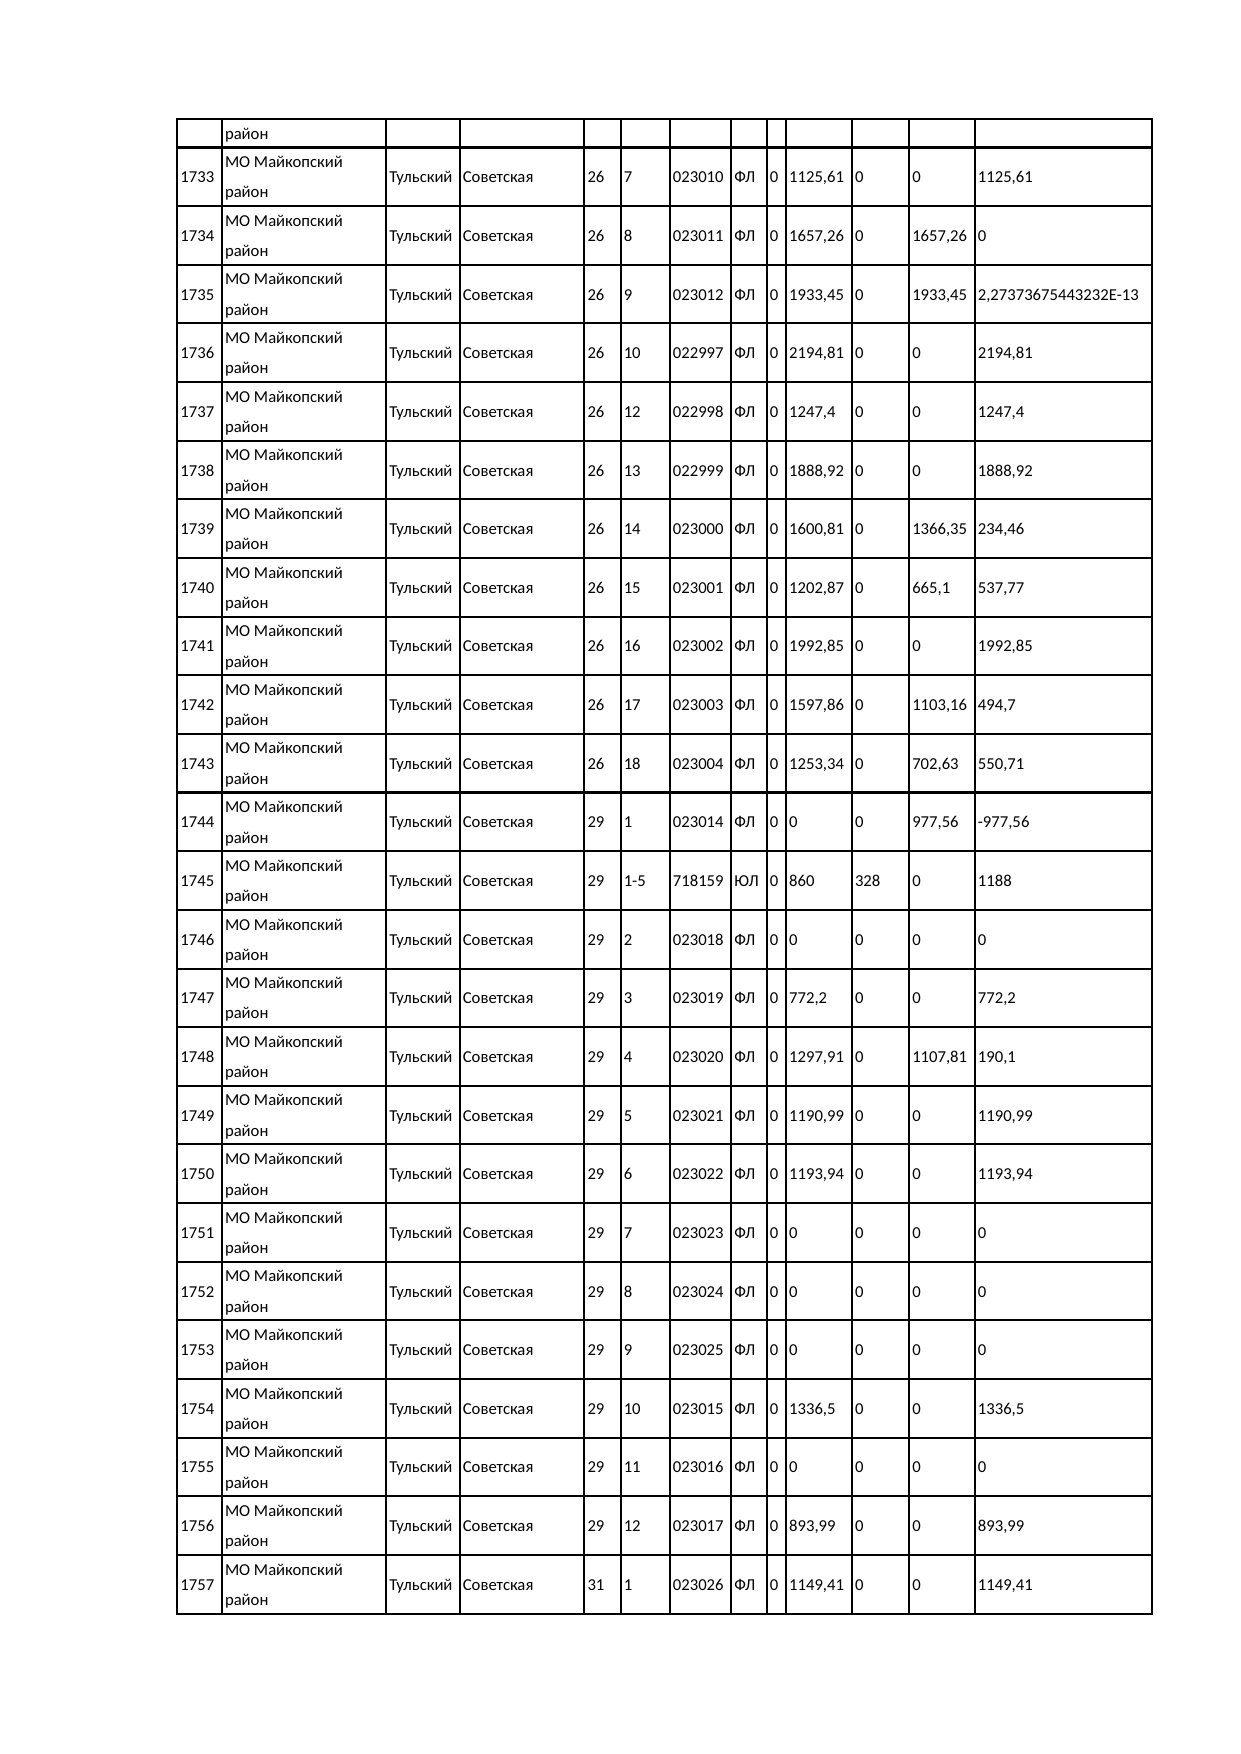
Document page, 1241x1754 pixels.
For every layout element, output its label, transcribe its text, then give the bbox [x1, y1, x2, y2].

table_cell 0 [787, 794, 851, 850]
table_cell 1253,34 [787, 735, 851, 791]
table_cell 0 [910, 970, 974, 1026]
table_cell ФЛ [732, 1497, 766, 1554]
table_cell 0 [853, 911, 908, 967]
table_cell 1750 [178, 1145, 221, 1202]
table_cell 1247,4 [787, 383, 851, 439]
table_cell Тульский [387, 149, 459, 205]
table_cell Советская [461, 618, 583, 674]
table_cell 0 [768, 1028, 785, 1085]
table_cell 0 [853, 1439, 908, 1495]
table_cell 1752 [178, 1263, 221, 1319]
table_cell 0 [853, 970, 908, 1026]
table_cell 0 [910, 1497, 974, 1554]
table_cell 29 [585, 1321, 620, 1378]
table_cell 0 [768, 500, 785, 557]
table_cell 1744 [178, 794, 221, 850]
table_cell МО Майкопский район [223, 207, 385, 264]
table_cell ФЛ [732, 1263, 766, 1319]
table_cell Советская [461, 1439, 583, 1495]
table_cell 0 [787, 1204, 851, 1261]
table_cell 023018 [671, 911, 730, 967]
table_cell 10 [622, 324, 669, 381]
table_cell 537,77 [976, 559, 1151, 616]
table_cell Тульский [387, 1263, 459, 1319]
table_cell 29 [585, 1380, 620, 1437]
table_cell ФЛ [732, 1145, 766, 1202]
table_cell 1738 [178, 442, 221, 498]
table_cell ФЛ [732, 676, 766, 733]
table_cell 0 [768, 852, 785, 909]
table_cell 0 [768, 383, 785, 439]
table_cell 12 [622, 383, 669, 439]
table_cell 1743 [178, 735, 221, 791]
table_cell 1933,45 [787, 266, 851, 322]
table_cell 1190,99 [787, 1087, 851, 1143]
table_cell МО Майкопский район [223, 1263, 385, 1319]
table_cell 0 [768, 559, 785, 616]
table_cell 893,99 [976, 1497, 1151, 1554]
table_cell 0 [768, 794, 785, 850]
table_cell 0 [853, 383, 908, 439]
table_cell Советская [461, 559, 583, 616]
table_cell Советская [461, 735, 583, 791]
table_cell 11 [622, 1439, 669, 1495]
table_cell 023014 [671, 794, 730, 850]
table_cell 0 [787, 1439, 851, 1495]
table_cell 0 [976, 911, 1151, 967]
table_cell 023000 [671, 500, 730, 557]
table_cell 0 [853, 618, 908, 674]
table_cell 0 [853, 559, 908, 616]
table_cell МО Майкопский район [223, 442, 385, 498]
table_cell 893,99 [787, 1497, 851, 1554]
table_cell 702,63 [910, 735, 974, 791]
table_cell 1992,85 [976, 618, 1151, 674]
table_cell Тульский [387, 618, 459, 674]
table_cell [976, 120, 1151, 146]
table_cell 0 [787, 911, 851, 967]
table_cell ФЛ [732, 794, 766, 850]
table_cell 1193,94 [787, 1145, 851, 1202]
table_cell ФЛ [732, 324, 766, 381]
table_cell 0 [853, 794, 908, 850]
table_cell 494,7 [976, 676, 1151, 733]
table_cell Советская [461, 207, 583, 264]
table_cell 1188 [976, 852, 1151, 909]
table_cell ФЛ [732, 207, 766, 264]
table_cell Тульский [387, 1087, 459, 1143]
table_cell 29 [585, 1204, 620, 1261]
table_cell 023004 [671, 735, 730, 791]
table_cell 0 [768, 1145, 785, 1202]
table_cell Советская [461, 1204, 583, 1261]
table_cell 29 [585, 1497, 620, 1554]
table_cell 7 [622, 1204, 669, 1261]
table_cell 0 [910, 1556, 974, 1612]
table_cell 0 [768, 970, 785, 1026]
table_cell Советская [461, 1321, 583, 1378]
table_cell 26 [585, 149, 620, 205]
table_cell Советская [461, 911, 583, 967]
table_cell 023023 [671, 1204, 730, 1261]
table_cell 1735 [178, 266, 221, 322]
table_cell 023003 [671, 676, 730, 733]
table_cell 0 [768, 911, 785, 967]
table_cell 1657,26 [910, 207, 974, 264]
table_cell [787, 120, 851, 146]
table_cell 1125,61 [976, 149, 1151, 205]
table_cell 1125,61 [787, 149, 851, 205]
table_cell 26 [585, 442, 620, 498]
table_cell 234,46 [976, 500, 1151, 557]
table_cell 15 [622, 559, 669, 616]
table_cell 718159 [671, 852, 730, 909]
table_cell 0 [787, 1321, 851, 1378]
table_cell -977,56 [976, 794, 1151, 850]
table_cell 4 [622, 1028, 669, 1085]
table_cell 023019 [671, 970, 730, 1026]
table_cell 29 [585, 911, 620, 967]
table_cell 0 [768, 149, 785, 205]
table_cell МО Майкопский район [223, 1204, 385, 1261]
table_cell Тульский [387, 500, 459, 557]
table_cell МО Майкопский район [223, 970, 385, 1026]
table_cell 29 [585, 1263, 620, 1319]
table_cell 26 [585, 324, 620, 381]
table_cell 1366,35 [910, 500, 974, 557]
table_cell 0 [853, 442, 908, 498]
table_cell ФЛ [732, 500, 766, 557]
table_cell 29 [585, 852, 620, 909]
table_cell 0 [768, 676, 785, 733]
table_cell Советская [461, 970, 583, 1026]
table_cell Советская [461, 324, 583, 381]
table_cell 1748 [178, 1028, 221, 1085]
table_cell 26 [585, 676, 620, 733]
table_cell ФЛ [732, 1439, 766, 1495]
table_cell [387, 120, 459, 146]
table_cell Советская [461, 794, 583, 850]
table_cell 023015 [671, 1380, 730, 1437]
table_cell 26 [585, 500, 620, 557]
table_cell 12 [622, 1497, 669, 1554]
table_cell МО Майкопский район [223, 911, 385, 967]
table_cell 29 [585, 1087, 620, 1143]
table_cell 0 [976, 1439, 1151, 1495]
table_cell Тульский [387, 735, 459, 791]
table_cell 0 [768, 1087, 785, 1143]
table_cell ЮЛ [732, 852, 766, 909]
table_cell 8 [622, 207, 669, 264]
table_cell район [223, 120, 385, 146]
table_cell 1753 [178, 1321, 221, 1378]
table_cell ФЛ [732, 1556, 766, 1612]
table_cell 1149,41 [976, 1556, 1151, 1612]
table_cell 1933,45 [910, 266, 974, 322]
table_cell 1 [622, 794, 669, 850]
table_cell 0 [768, 442, 785, 498]
table_cell [671, 120, 730, 146]
table_cell [461, 120, 583, 146]
table_cell 1749 [178, 1087, 221, 1143]
table_cell [853, 120, 908, 146]
table_cell 1745 [178, 852, 221, 909]
table_cell 26 [585, 559, 620, 616]
table_cell 0 [853, 500, 908, 557]
table_cell 1336,5 [976, 1380, 1151, 1437]
table_cell МО Майкопский район [223, 266, 385, 322]
table_cell 1297,91 [787, 1028, 851, 1085]
table_cell 1740 [178, 559, 221, 616]
table_cell МО Майкопский район [223, 735, 385, 791]
table_cell Советская [461, 1497, 583, 1554]
table_cell МО Майкопский район [223, 1145, 385, 1202]
table_cell ФЛ [732, 1380, 766, 1437]
table_cell 0 [768, 324, 785, 381]
table_cell 0 [910, 1439, 974, 1495]
table_cell 772,2 [787, 970, 851, 1026]
table_cell 328 [853, 852, 908, 909]
table_cell 2,27373675443232E-13 [976, 266, 1151, 322]
table_cell 0 [787, 1263, 851, 1319]
table_cell Советская [461, 442, 583, 498]
table_cell Советская [461, 266, 583, 322]
table_cell 1202,87 [787, 559, 851, 616]
table_cell 1600,81 [787, 500, 851, 557]
table_cell 1733 [178, 149, 221, 205]
table_cell 16 [622, 618, 669, 674]
table_cell 0 [853, 1321, 908, 1378]
table_cell 1 [622, 1556, 669, 1612]
table_cell Советская [461, 1087, 583, 1143]
table_cell Советская [461, 1556, 583, 1612]
table_cell 29 [585, 970, 620, 1026]
table_cell 0 [853, 207, 908, 264]
table_cell 9 [622, 266, 669, 322]
table_cell МО Майкопский район [223, 149, 385, 205]
table_cell 0 [910, 1145, 974, 1202]
table_cell 023024 [671, 1263, 730, 1319]
table_cell 26 [585, 735, 620, 791]
table_cell 0 [768, 1204, 785, 1261]
table_cell 29 [585, 1439, 620, 1495]
table_cell Тульский [387, 911, 459, 967]
table_cell 0 [910, 911, 974, 967]
table_cell 0 [768, 1321, 785, 1378]
table_cell 0 [853, 676, 908, 733]
table_cell 0 [768, 1263, 785, 1319]
table_cell 0 [910, 149, 974, 205]
table_cell Советская [461, 852, 583, 909]
table_cell Тульский [387, 676, 459, 733]
table_cell 0 [768, 1439, 785, 1495]
table_cell МО Майкопский район [223, 1497, 385, 1554]
table_cell 1888,92 [787, 442, 851, 498]
table_cell Тульский [387, 1439, 459, 1495]
table_cell Советская [461, 149, 583, 205]
table_cell 0 [853, 1380, 908, 1437]
table_cell 772,2 [976, 970, 1151, 1026]
table_cell Тульский [387, 852, 459, 909]
table_cell 550,71 [976, 735, 1151, 791]
table_cell Тульский [387, 324, 459, 381]
table_cell ФЛ [732, 1321, 766, 1378]
table_cell МО Майкопский район [223, 559, 385, 616]
table_cell 023020 [671, 1028, 730, 1085]
table_cell 5 [622, 1087, 669, 1143]
table_cell 1-5 [622, 852, 669, 909]
table_cell 29 [585, 1145, 620, 1202]
table_cell 1751 [178, 1204, 221, 1261]
table_cell ФЛ [732, 442, 766, 498]
table_cell 2194,81 [787, 324, 851, 381]
table_cell 0 [910, 383, 974, 439]
table_cell 023010 [671, 149, 730, 205]
table_cell [910, 120, 974, 146]
table_cell 1888,92 [976, 442, 1151, 498]
table_cell Советская [461, 1263, 583, 1319]
table_cell [178, 120, 221, 146]
table_cell 2 [622, 911, 669, 967]
table_cell 022999 [671, 442, 730, 498]
table_cell ФЛ [732, 618, 766, 674]
table_cell МО Майкопский район [223, 1556, 385, 1612]
table_cell Советская [461, 676, 583, 733]
table_cell 0 [976, 1321, 1151, 1378]
table_cell Тульский [387, 442, 459, 498]
table_cell Тульский [387, 1145, 459, 1202]
table_cell 29 [585, 794, 620, 850]
table_cell [622, 120, 669, 146]
table_cell 0 [768, 266, 785, 322]
table_cell Тульский [387, 266, 459, 322]
table_cell Тульский [387, 383, 459, 439]
table_cell ФЛ [732, 911, 766, 967]
table_cell 023002 [671, 618, 730, 674]
table_cell 0 [853, 1497, 908, 1554]
table_cell МО Майкопский район [223, 500, 385, 557]
table_cell 0 [853, 149, 908, 205]
table_cell 0 [910, 1263, 974, 1319]
table_cell 18 [622, 735, 669, 791]
table_cell 022998 [671, 383, 730, 439]
table_cell 860 [787, 852, 851, 909]
table_cell 0 [976, 1263, 1151, 1319]
table_cell 0 [768, 735, 785, 791]
table_cell 0 [853, 324, 908, 381]
table_cell Тульский [387, 1556, 459, 1612]
table_cell [585, 120, 620, 146]
table_cell 0 [976, 1204, 1151, 1261]
table_cell 023017 [671, 1497, 730, 1554]
table_cell 0 [853, 1263, 908, 1319]
table_cell 023021 [671, 1087, 730, 1143]
table_cell 0 [910, 1087, 974, 1143]
table_cell 0 [910, 1321, 974, 1378]
table_cell Советская [461, 1380, 583, 1437]
table_cell 0 [853, 1028, 908, 1085]
table_cell МО Майкопский район [223, 324, 385, 381]
table_cell 0 [853, 266, 908, 322]
table_cell 1736 [178, 324, 221, 381]
table_cell ФЛ [732, 970, 766, 1026]
table_cell МО Майкопский район [223, 1087, 385, 1143]
table_cell 0 [768, 618, 785, 674]
table_cell 17 [622, 676, 669, 733]
table_cell Советская [461, 1028, 583, 1085]
table_cell 0 [853, 1087, 908, 1143]
table_cell 0 [853, 735, 908, 791]
table_cell 1597,86 [787, 676, 851, 733]
table_cell 1741 [178, 618, 221, 674]
table_cell МО Майкопский район [223, 1380, 385, 1437]
table_cell ФЛ [732, 266, 766, 322]
table_cell 0 [910, 324, 974, 381]
table_cell 1746 [178, 911, 221, 967]
table_cell 023025 [671, 1321, 730, 1378]
table_cell МО Майкопский район [223, 1028, 385, 1085]
table_cell [768, 120, 785, 146]
table_cell ФЛ [732, 1204, 766, 1261]
table_cell 1747 [178, 970, 221, 1026]
table_cell Тульский [387, 970, 459, 1026]
table_cell 665,1 [910, 559, 974, 616]
table_cell 1247,4 [976, 383, 1151, 439]
table_cell Тульский [387, 1028, 459, 1085]
table_cell 1756 [178, 1497, 221, 1554]
table_cell 26 [585, 618, 620, 674]
table_cell 023016 [671, 1439, 730, 1495]
table_cell МО Майкопский район [223, 1321, 385, 1378]
table_cell 1149,41 [787, 1556, 851, 1612]
table_cell 1657,26 [787, 207, 851, 264]
table_cell 0 [910, 442, 974, 498]
table_cell Тульский [387, 207, 459, 264]
table_cell 022997 [671, 324, 730, 381]
table_cell 1755 [178, 1439, 221, 1495]
table_cell Тульский [387, 559, 459, 616]
table_cell ФЛ [732, 1028, 766, 1085]
table_cell 023026 [671, 1556, 730, 1612]
table_cell 0 [768, 207, 785, 264]
table_cell 0 [768, 1380, 785, 1437]
table_cell 13 [622, 442, 669, 498]
table_cell Тульский [387, 1497, 459, 1554]
table_cell Тульский [387, 794, 459, 850]
table_cell Советская [461, 383, 583, 439]
table_cell 1193,94 [976, 1145, 1151, 1202]
table_cell [732, 120, 766, 146]
table_cell 0 [910, 618, 974, 674]
table_cell ФЛ [732, 735, 766, 791]
table_cell 1103,16 [910, 676, 974, 733]
table_cell 0 [853, 1204, 908, 1261]
table_cell 1739 [178, 500, 221, 557]
table_cell 977,56 [910, 794, 974, 850]
table_cell 023011 [671, 207, 730, 264]
table_cell 0 [853, 1556, 908, 1612]
table_cell Советская [461, 500, 583, 557]
table_cell МО Майкопский район [223, 676, 385, 733]
table_cell МО Майкопский район [223, 852, 385, 909]
table_cell 190,1 [976, 1028, 1151, 1085]
table_cell Тульский [387, 1204, 459, 1261]
table_cell 023001 [671, 559, 730, 616]
table_cell 1336,5 [787, 1380, 851, 1437]
table_cell 023012 [671, 266, 730, 322]
table_cell 0 [910, 1204, 974, 1261]
table_cell 8 [622, 1263, 669, 1319]
table_cell 6 [622, 1145, 669, 1202]
table_cell 2194,81 [976, 324, 1151, 381]
table_cell 10 [622, 1380, 669, 1437]
table_cell 1734 [178, 207, 221, 264]
table_cell 1107,81 [910, 1028, 974, 1085]
table_cell 0 [768, 1497, 785, 1554]
table_cell 1992,85 [787, 618, 851, 674]
table_cell ФЛ [732, 1087, 766, 1143]
table_cell МО Майкопский район [223, 618, 385, 674]
table_cell 1190,99 [976, 1087, 1151, 1143]
table_cell ФЛ [732, 383, 766, 439]
table_cell МО Майкопский район [223, 794, 385, 850]
table_cell 14 [622, 500, 669, 557]
table_cell ФЛ [732, 559, 766, 616]
table_cell Тульский [387, 1380, 459, 1437]
table_cell МО Майкопский район [223, 383, 385, 439]
table_cell ФЛ [732, 149, 766, 205]
table_cell 1737 [178, 383, 221, 439]
table_cell 1742 [178, 676, 221, 733]
table_cell 0 [910, 852, 974, 909]
table_cell 0 [910, 1380, 974, 1437]
table_cell 3 [622, 970, 669, 1026]
table_cell 0 [976, 207, 1151, 264]
table_cell 29 [585, 1028, 620, 1085]
table_cell 26 [585, 266, 620, 322]
table_cell 9 [622, 1321, 669, 1378]
table_cell Тульский [387, 1321, 459, 1378]
table_cell Советская [461, 1145, 583, 1202]
table_cell 023022 [671, 1145, 730, 1202]
table_cell 0 [853, 1145, 908, 1202]
table_cell 26 [585, 207, 620, 264]
table_cell 1754 [178, 1380, 221, 1437]
table_cell 26 [585, 383, 620, 439]
table_cell 7 [622, 149, 669, 205]
table_cell 1757 [178, 1556, 221, 1612]
table_cell МО Майкопский район [223, 1439, 385, 1495]
table_cell 31 [585, 1556, 620, 1612]
table_cell 0 [768, 1556, 785, 1612]
